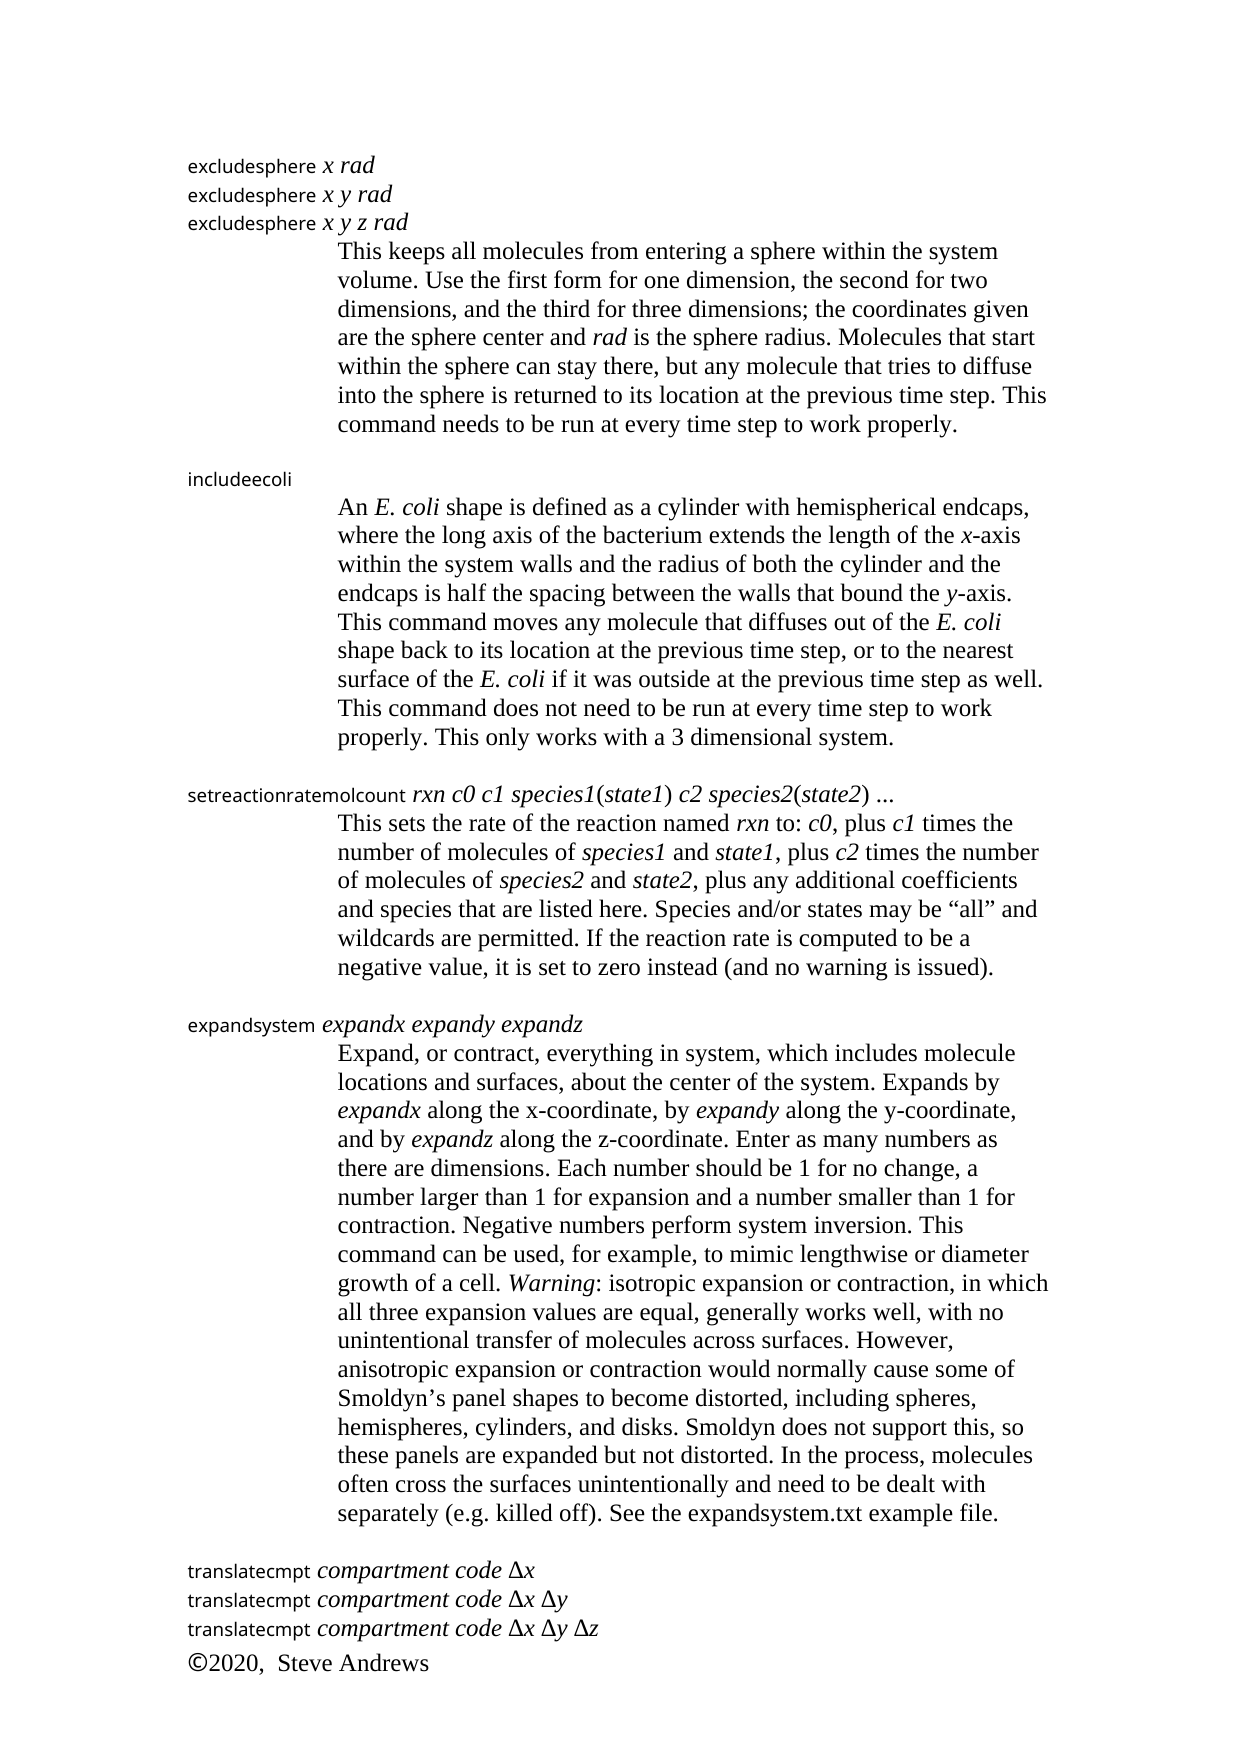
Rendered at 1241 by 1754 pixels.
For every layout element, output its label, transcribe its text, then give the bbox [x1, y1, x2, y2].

text translatecmpt compartment code ∆x ∆y [187, 1584, 1053, 1613]
text expandsystem expandx expandy expandz [187, 1009, 1053, 1038]
text excludesphere x y z rad [187, 207, 1053, 236]
text setreactionratemolcount rxn c0 c1 species1(state1) c2 species2(state2) ... [187, 779, 1053, 808]
text Expand, or contract, everything in system, which includes molecule locations and surfaces, about the center of the system. Expands by expandx along the x-coordinate, by expandy along the y-coordinate, and by expandz along the z-coordinate. Enter as many numbers as there are dimensions. Each number should be 1 for no change, a number larger than 1 for expansion and a number smaller than 1 for contraction. Negative numbers perform system inversion. This command can be used, for example, to mimic lengthwise or diameter growth of a cell. Warning: isotropic expansion or contraction, in which all three expansion values are equal, generally works well, with no unintentional transfer of molecules across surfaces. However, anisotropic expansion or contraction would normally cause some of Smoldyn’s panel shapes to become distorted, including spheres, hemispheres, cylinders, and disks. Smoldyn does not support this, so these panels are expanded but not distorted. In the process, molecules often cross the surfaces unintentionally and need to be dealt with separately (e.g. killed off). See the expandsystem.txt example file. [187, 1038, 1053, 1527]
text translatecmpt compartment code ∆x [187, 1556, 1053, 1584]
text excludesphere x rad [187, 150, 1053, 179]
text This sets the rate of the reaction named rxn to: c0, plus c1 times the number of molecules of species1 and state1, plus c2 times the number of molecules of species2 and state2, plus any additional coefficients and species that are listed here. Species and/or states may be “all” and wildcards are permitted. If the reaction rate is computed to be a negative value, it is set to zero instead (and no warning is issued). [187, 808, 1053, 981]
text An E. coli shape is defined as a cylinder with hemispherical endcaps, where the long axis of the bacterium extends the length of the x-axis within the system walls and the radius of both the cylinder and the endcaps is half the spacing between the walls that bound the y-axis. This command moves any molecule that diffuses out of the E. coli shape back to its location at the previous time step, or to the nearest surface of the E. coli if it was outside at the previous time step as well. This command does not need to be run at every time step to work properly. This only works with a 3 dimensional system. [187, 492, 1053, 751]
text translatecmpt compartment code ∆x ∆y ∆z [187, 1613, 1053, 1642]
text includeecoli [187, 466, 1053, 492]
text This keeps all molecules from entering a sphere within the system volume. Use the first form for one dimension, the second for two dimensions, and the third for three dimensions; the coordinates given are the sphere center and rad is the sphere radius. Molecules that start within the sphere can stay there, but any molecule that tries to diffuse into the sphere is returned to its location at the previous time step. This command needs to be run at every time step to work properly. [187, 236, 1053, 437]
text excludesphere x y rad [187, 179, 1053, 207]
